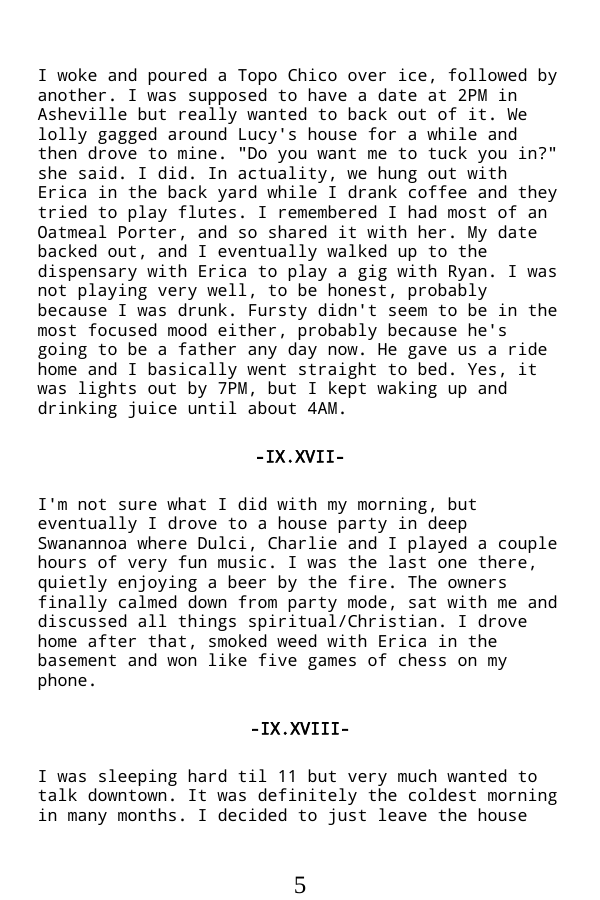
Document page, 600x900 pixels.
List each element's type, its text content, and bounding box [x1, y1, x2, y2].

text -IX.XVII- [37, 447, 562, 466]
text -IX.XVIII- [37, 719, 562, 738]
text I was sleeping hard til 11 but very much wanted to talk downtown. It was definitely the coldest morning in many months. I decided to just leave the house [37, 767, 562, 825]
text I woke and poured a Topo Chico over ice, followed by another. I was supposed to have a date at 2PM in Asheville but really wanted to back out of it. We lolly gagged around Lucy's house for a while and then drove to mine. "Do you want me to tuck you in?" she said. I did. In actuality, we hung out with Erica in the back yard while I drank coffee and they tried to play flutes. I remembered I had most of an Oatmeal Porter, and so shared it with her. My date backed out, and I eventually walked up to the dispensary with Erica to play a gig with Ryan. I was not playing very well, to be honest, probably because I was drunk. Fursty didn't seem to be in the most focused mood either, probably because he's going to be a father any day now. He gave us a ride home and I basically went straight to bed. Yes, it was lights out by 7PM, but I kept waking up and drinking juice until about 4AM. [37, 66, 562, 418]
text I'm not sure what I did with my morning, but eventually I drove to a house party in deep Swanannoa where Dulci, Charlie and I played a couple hours of very fun music. I was the last one there, quietly enjoying a beer by the fire. The owners finally calmed down from party mode, sat with me and discussed all things spiritual/Christian. I drove home after that, smoked weed with Erica in the basement and won like five games of chess on my phone. [37, 494, 562, 690]
